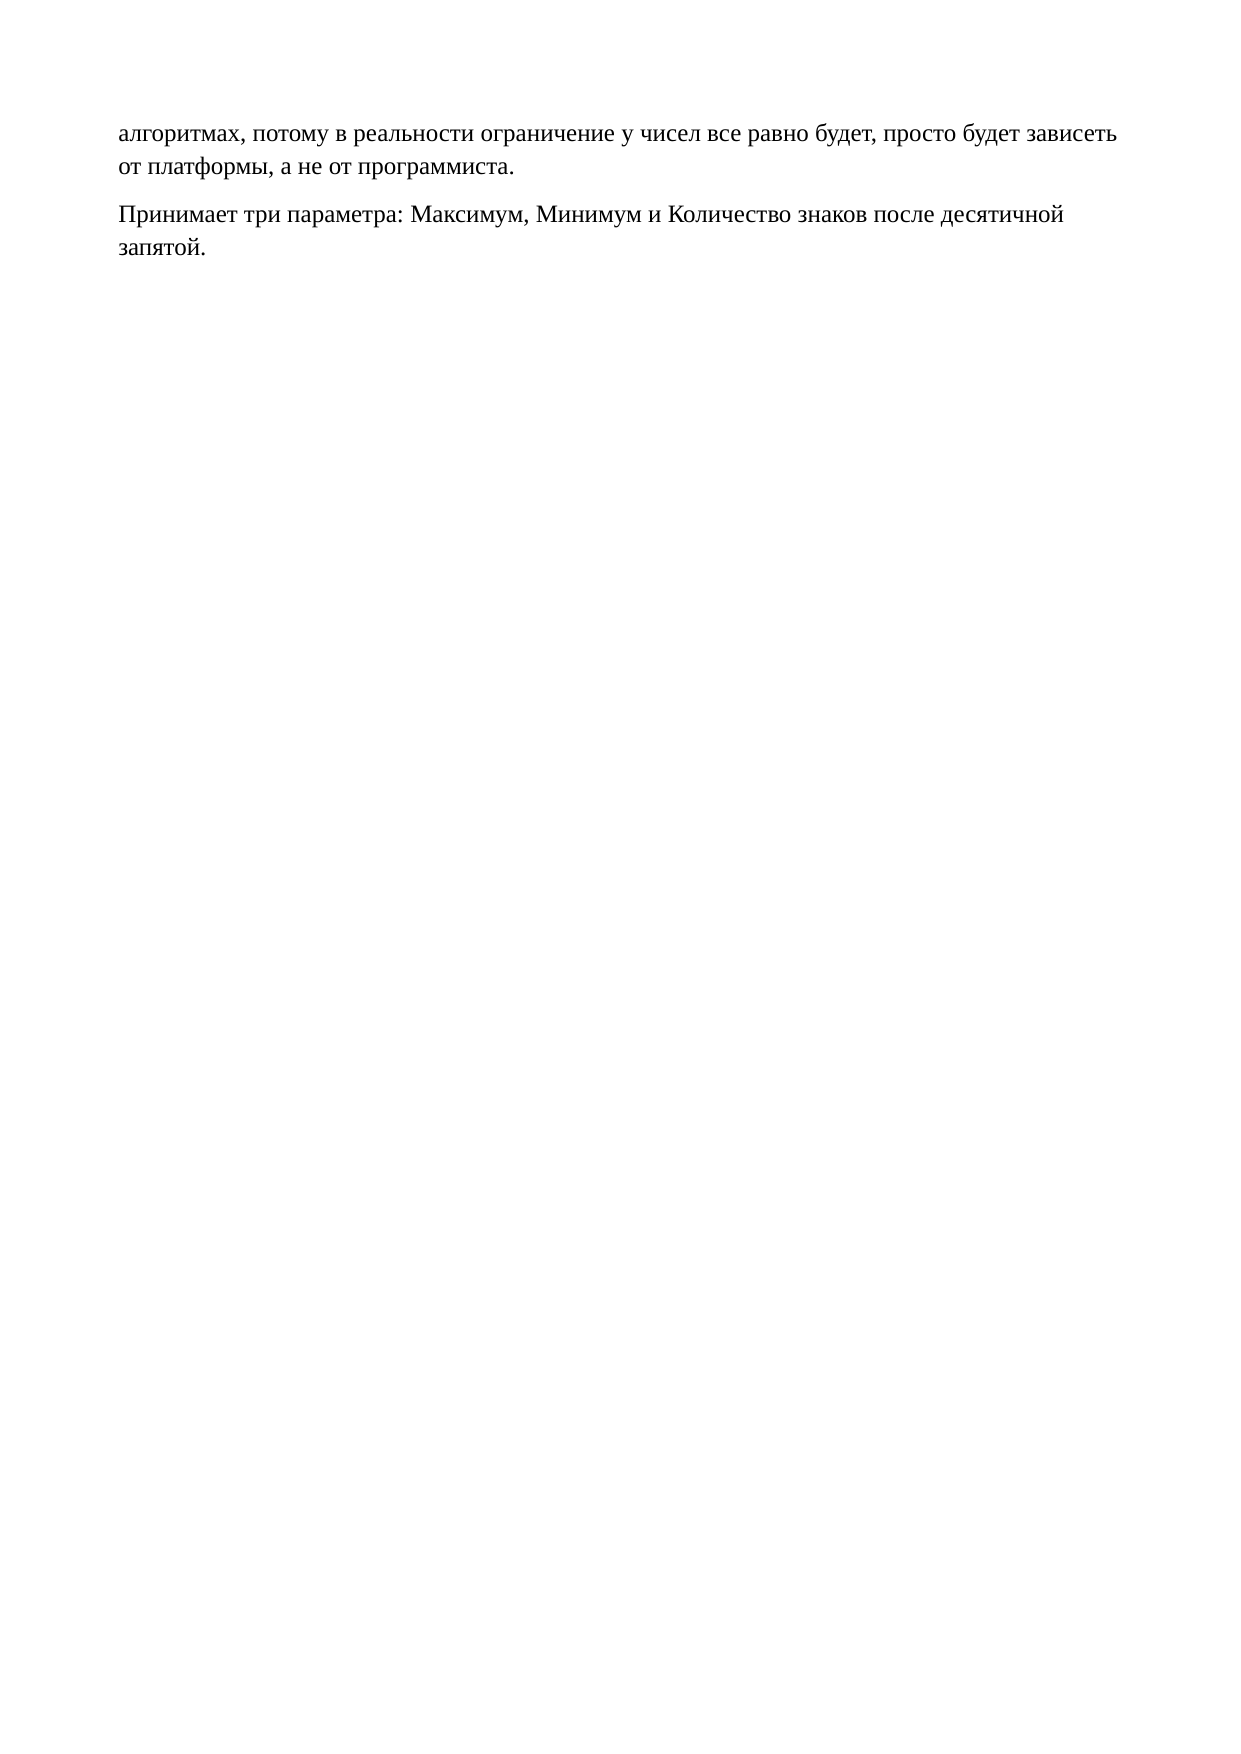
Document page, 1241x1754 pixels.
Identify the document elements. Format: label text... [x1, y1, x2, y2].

text Принимает три параметра: Максимум, Минимум и Количество знаков после десятичной запятой. [118, 199, 1122, 261]
text алгоритмах, потому в реальности ограничение у чисел все равно будет, просто будет зависеть от платформы, а не от программиста. [118, 118, 1122, 180]
